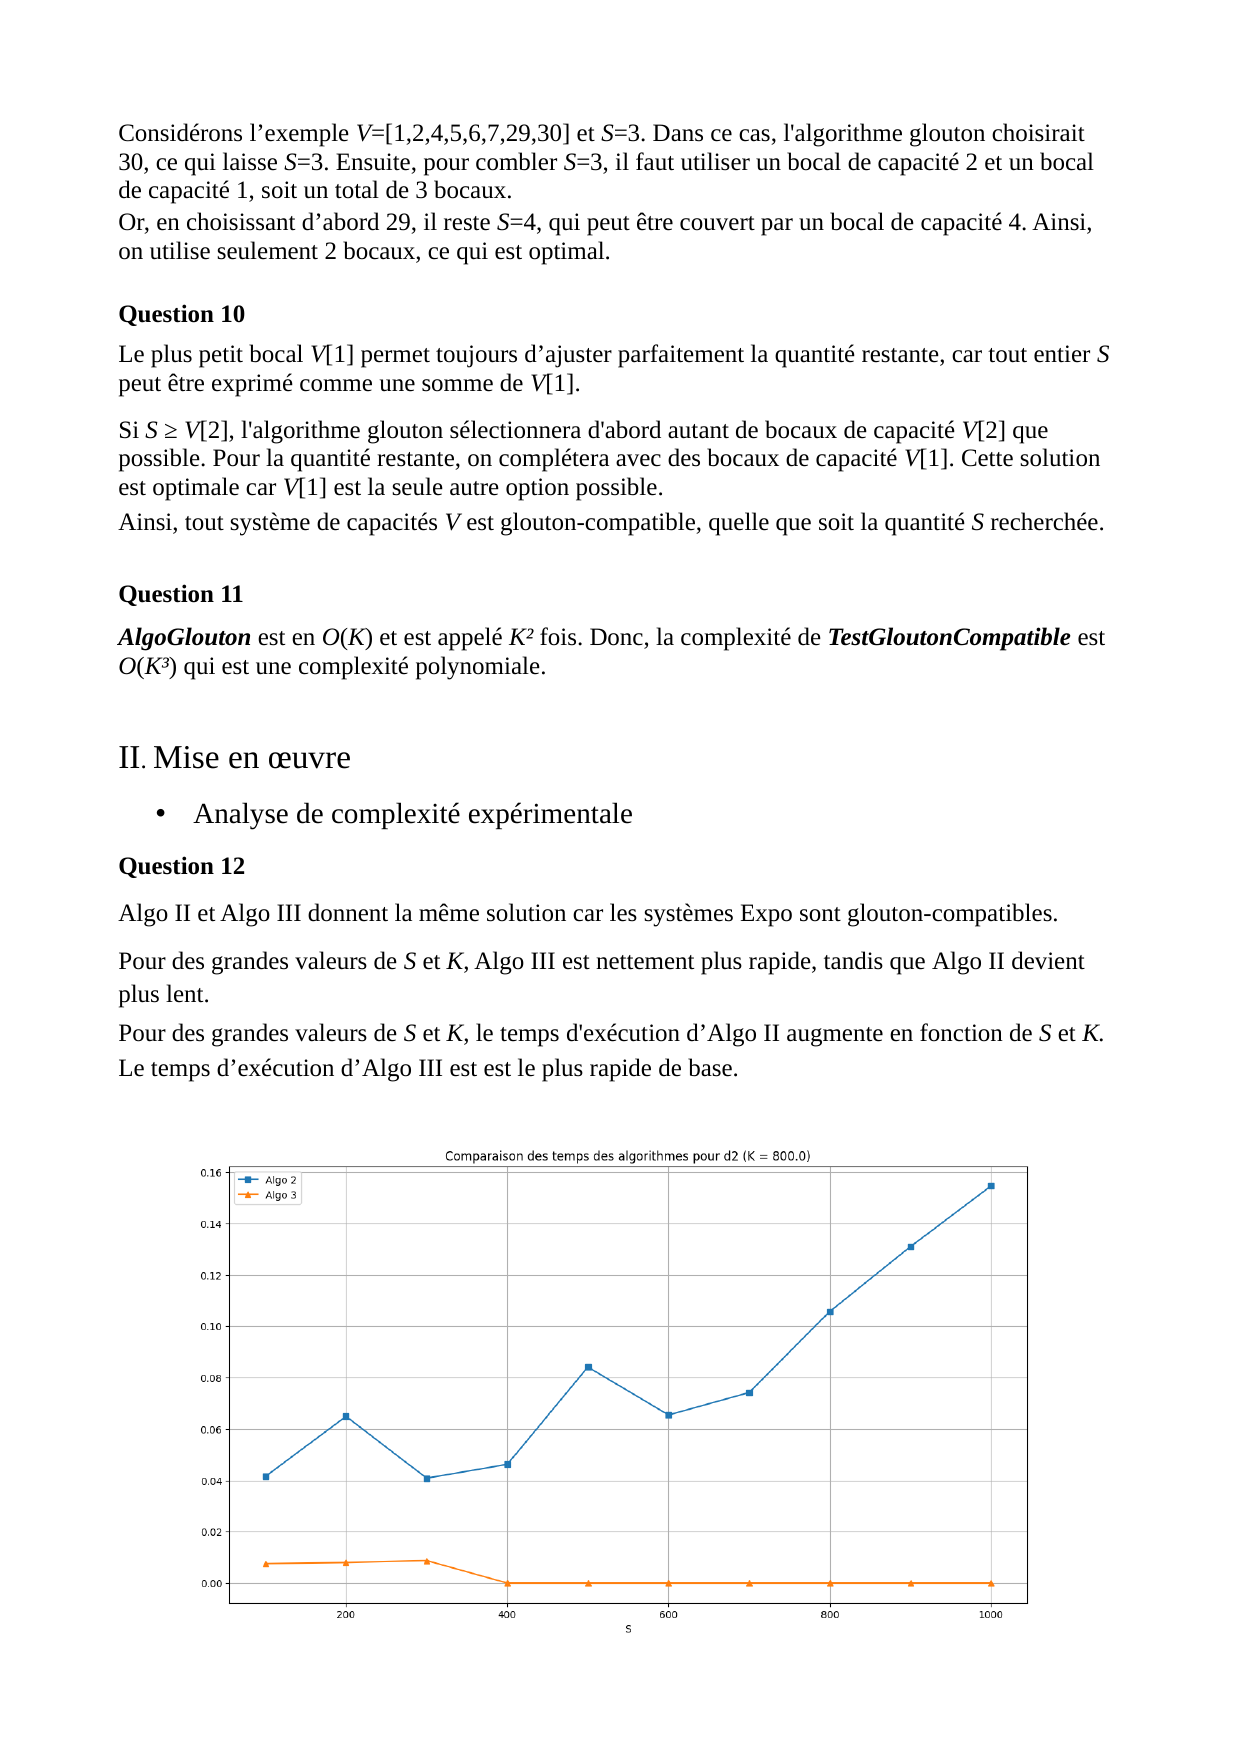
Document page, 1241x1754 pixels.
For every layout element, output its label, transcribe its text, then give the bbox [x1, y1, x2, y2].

text Si S ≥ V[2], l'algorithme glouton sélectionnera d'abord autant de bocaux de capacité V[2] que possible. Pour la quantité restante, on complétera avec des bocaux de capacité V[1]. Cette solution est optimale car V[1] est la seule autre option possible. [118, 415, 1122, 501]
text Algo II et Algo III donnent la même solution car les systèmes Expo sont glouton-compatibles. [118, 898, 1122, 927]
text Question 11 [118, 579, 1122, 608]
text II. Mise en œuvre [118, 738, 1122, 776]
text Ainsi, tout système de capacités V est glouton-compatible, quelle que soit la quantité S recherchée. [118, 507, 1122, 536]
text AlgoGlouton est en O(K) et est appelé K² fois. Donc, la complexité de TestGloutonCompatible est O(K³) qui est une complexité polynomiale. [118, 622, 1122, 680]
picture [196, 1135, 1055, 1665]
list Analyse de complexité expérimentale [156, 796, 1122, 831]
text Or, en choisissant d’abord 29, il reste S=4, qui peut être couvert par un bocal de capacité 4. Ainsi, on utilise seulement 2 bocaux, ce qui est optimal. [118, 207, 1122, 264]
text Considérons l’exemple V=[1,2,4,5,6,7,29,30] et S=3. Dans ce cas, l'algorithme glouton choisirait 30, ce qui laisse S=3. Ensuite, pour combler S=3, il faut utiliser un bocal de capacité 2 et un bocal de capacité 1, soit un total de 3 bocaux. [118, 118, 1122, 204]
subtitle Pour des grandes valeurs de S et K, le temps d'exécution d’Algo II augmente en fonction de S et K. [118, 1018, 1122, 1047]
list Pour des grandes valeurs de S et K, Algo III est nettement plus rapide, tandis que Algo II devient plus lent. [89, 946, 1122, 1008]
list Le temps d’exécution d’Algo III est est le plus rapide de base. [89, 1053, 1122, 1082]
text Le plus petit bocal V[1] permet toujours d’ajuster parfaitement la quantité restante, car tout entier S peut être exprimé comme une somme de V[1]. [118, 339, 1122, 397]
text Question 10 [118, 299, 1122, 327]
text Question 12 [118, 851, 1122, 880]
